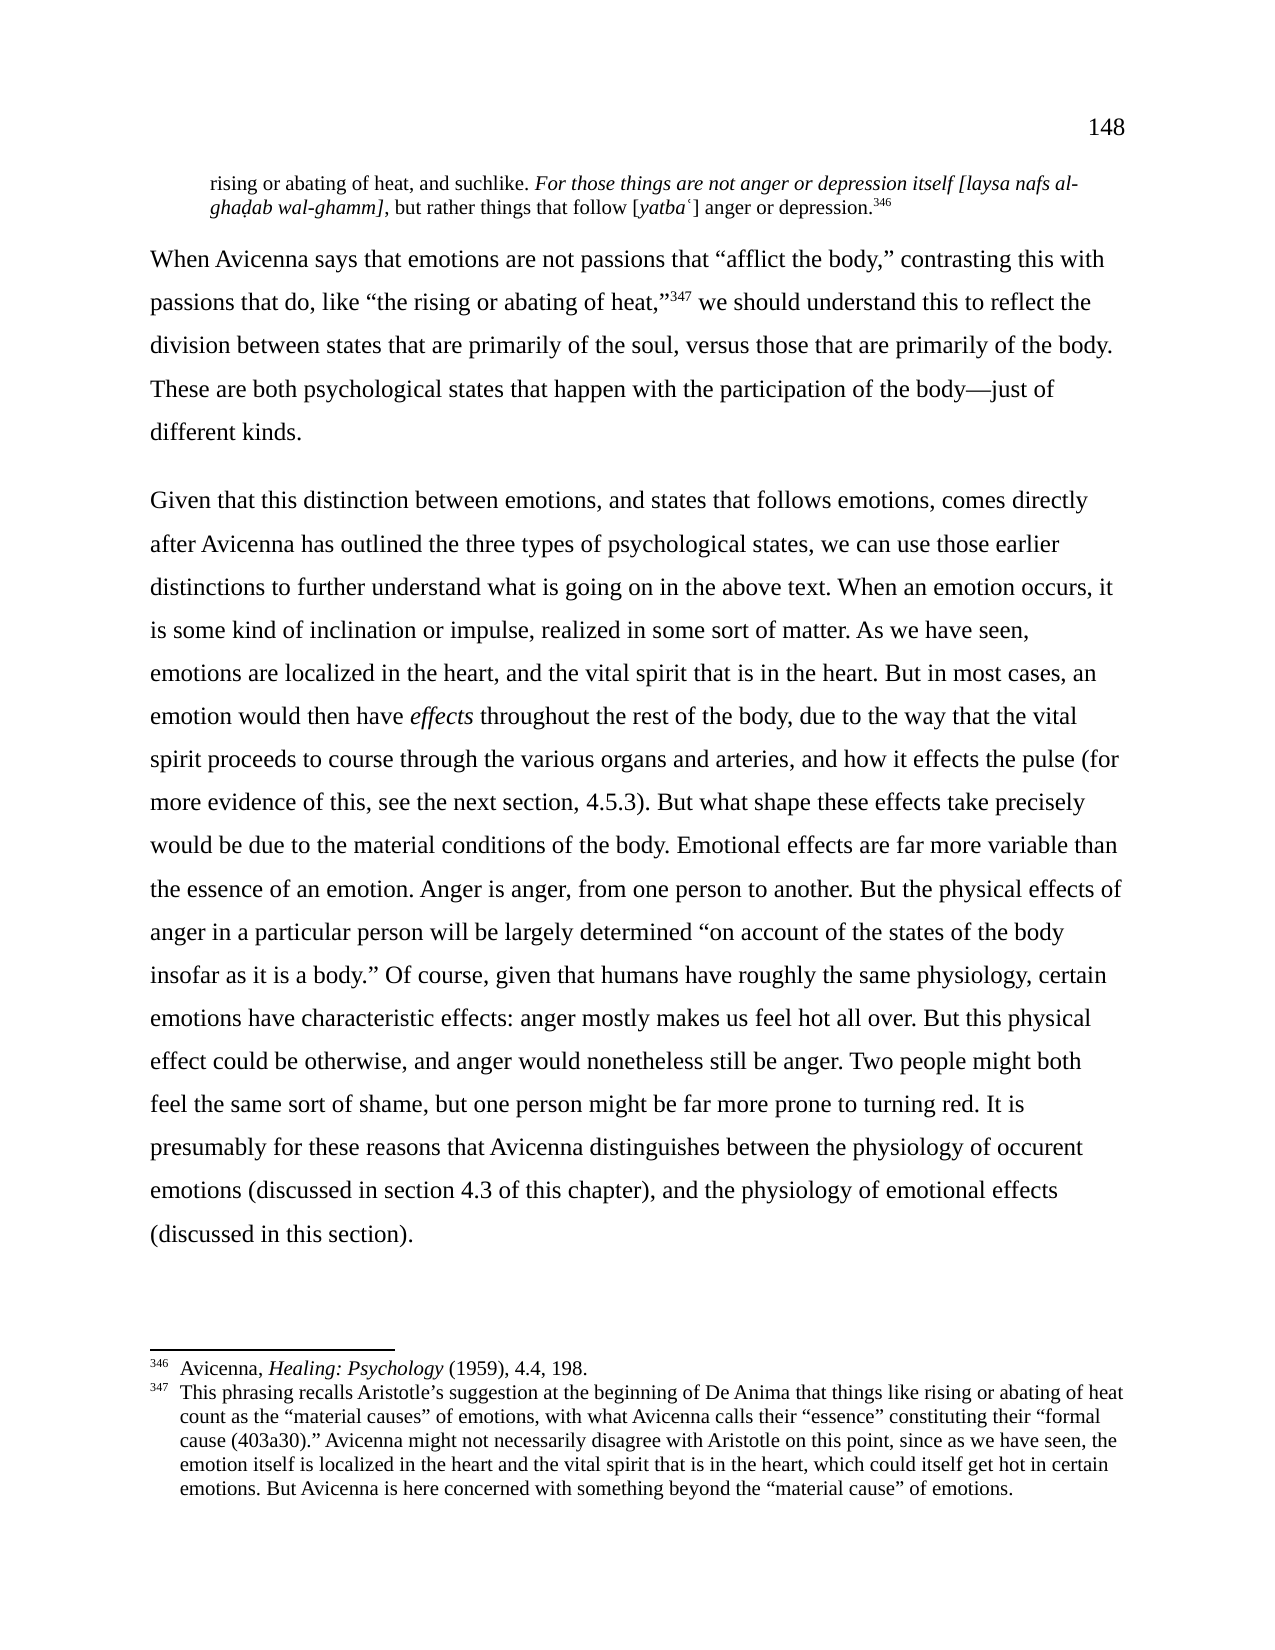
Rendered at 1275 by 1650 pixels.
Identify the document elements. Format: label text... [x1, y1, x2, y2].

text rising or abating of heat, and suchlike. For those things are not anger or depression itself [laysa nafs al-ghaḍab wal-ghamm], but rather things that follow [yatbaʿ] anger or depression. [210, 171, 1125, 219]
text Avicenna, Healing: Psychology (1959), 4.4, 198. [150, 1356, 1125, 1380]
text This phrasing recalls Aristotle’s suggestion at the beginning of De Anima that things like rising or abating of heat count as the “material causes” of emotions, with what Avicenna calls their “essence” constituting their “formal cause (403a30).” Avicenna might not necessarily disagree with Aristotle on this point, since as we have seen, the emotion itself is localized in the heart and the vital spirit that is in the heart, which could itself get hot in certain emotions. But Avicenna is here concerned with something beyond the “material cause” of emotions. [150, 1380, 1125, 1500]
text When Avicenna says that emotions are not passions that “afflict the body,” contrasting this with passions that do, like “the rising or abating of heat,” we should understand this to reflect the division between states that are primarily of the soul, versus those that are primarily of the body. These are both psychological states that happen with the participation of the body—just of different kinds. [150, 244, 1125, 446]
text Given that this distinction between emotions, and states that follows emotions, comes directly after Avicenna has outlined the three types of psychological states, we can use those earlier distinctions to further understand what is going on in the above text. When an emotion occurs, it is some kind of inclination or impulse, realized in some sort of matter. As we have seen, emotions are localized in the heart, and the vital spirit that is in the heart. But in most cases, an emotion would then have effects throughout the rest of the body, due to the way that the vital spirit proceeds to course through the various organs and arteries, and how it effects the pulse (for more evidence of this, see the next section, 4.5.3). But what shape these effects take precisely would be due to the material conditions of the body. Emotional effects are far more variable than the essence of an emotion. Anger is anger, from one person to another. But the physical effects of anger in a particular person will be largely determined “on account of the states of the body insofar as it is a body.” Of course, given that humans have roughly the same physiology, certain emotions have characteristic effects: anger mostly makes us feel hot all over. But this physical effect could be otherwise, and anger would nonetheless still be anger. Two people might both feel the same sort of shame, but one person might be far more prone to turning red. It is presumably for these reasons that Avicenna distinguishes between the physiology of occurent emotions (discussed in section 4.3 of this chapter), and the physiology of emotional effects (discussed in this section). [150, 486, 1125, 1247]
